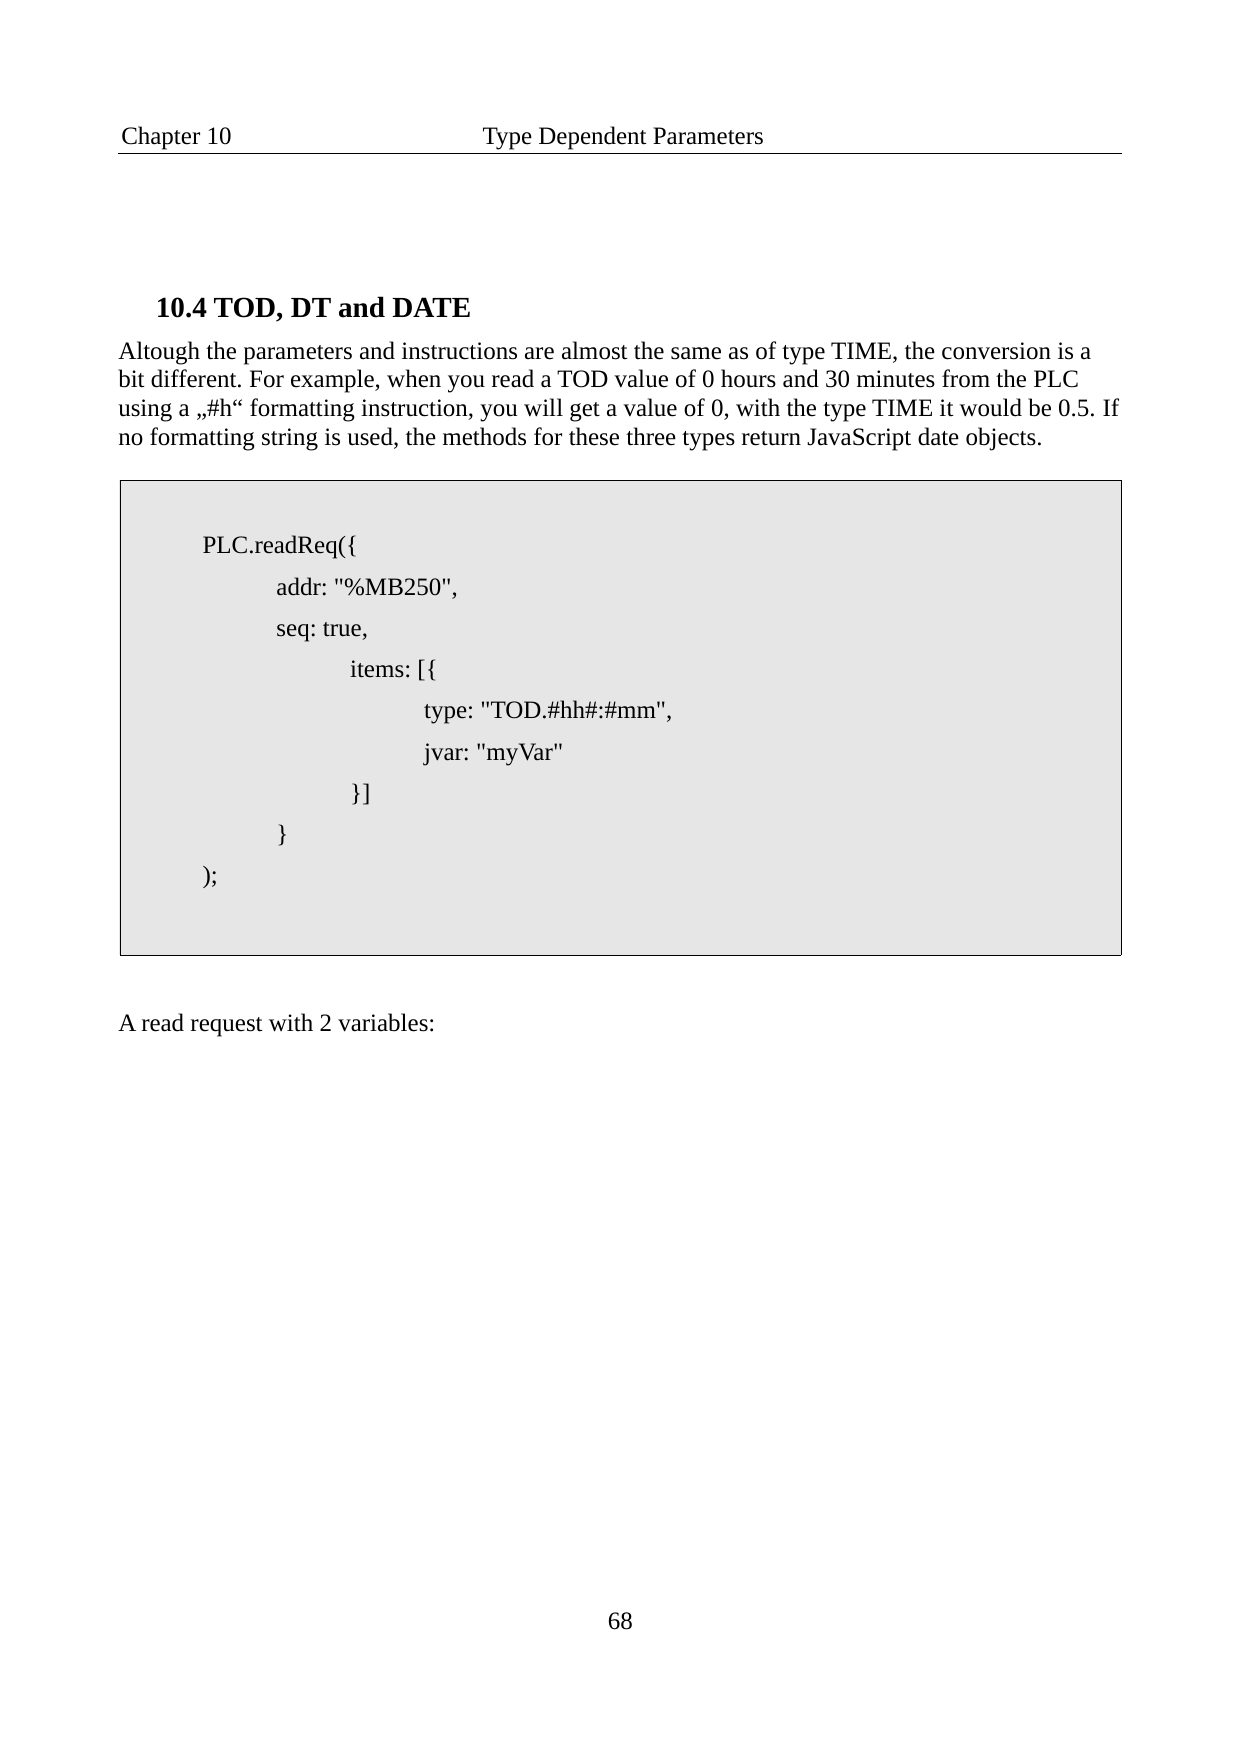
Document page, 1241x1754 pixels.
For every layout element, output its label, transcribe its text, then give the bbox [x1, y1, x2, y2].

text seq: true, [128, 613, 1112, 642]
subtitle 10.4 TOD, DT and DATE [156, 290, 1122, 323]
text addr: "%MB250", [128, 572, 1112, 601]
text }] [128, 778, 1112, 807]
text A read request with 2 variables: [118, 1008, 1122, 1037]
text Altough the parameters and instructions are almost the same as of type TIME, the conversion is a bit different. For example, when you read a TOD value of 0 hours and 30 minutes from the PLC using a „#h“ formatting instruction, you will get a value of 0, with the type TIME it would be 0.5. If no formatting string is used, the methods for these three types return JavaScript date objects. [118, 336, 1122, 451]
text ); [128, 861, 1112, 889]
text jvar: "myVar" [128, 737, 1112, 766]
text PLC.readReq({ [128, 531, 1112, 559]
text } [128, 819, 1112, 848]
text items: [{ [128, 654, 1112, 683]
text type: "TOD.#hh#:#mm", [128, 696, 1112, 724]
